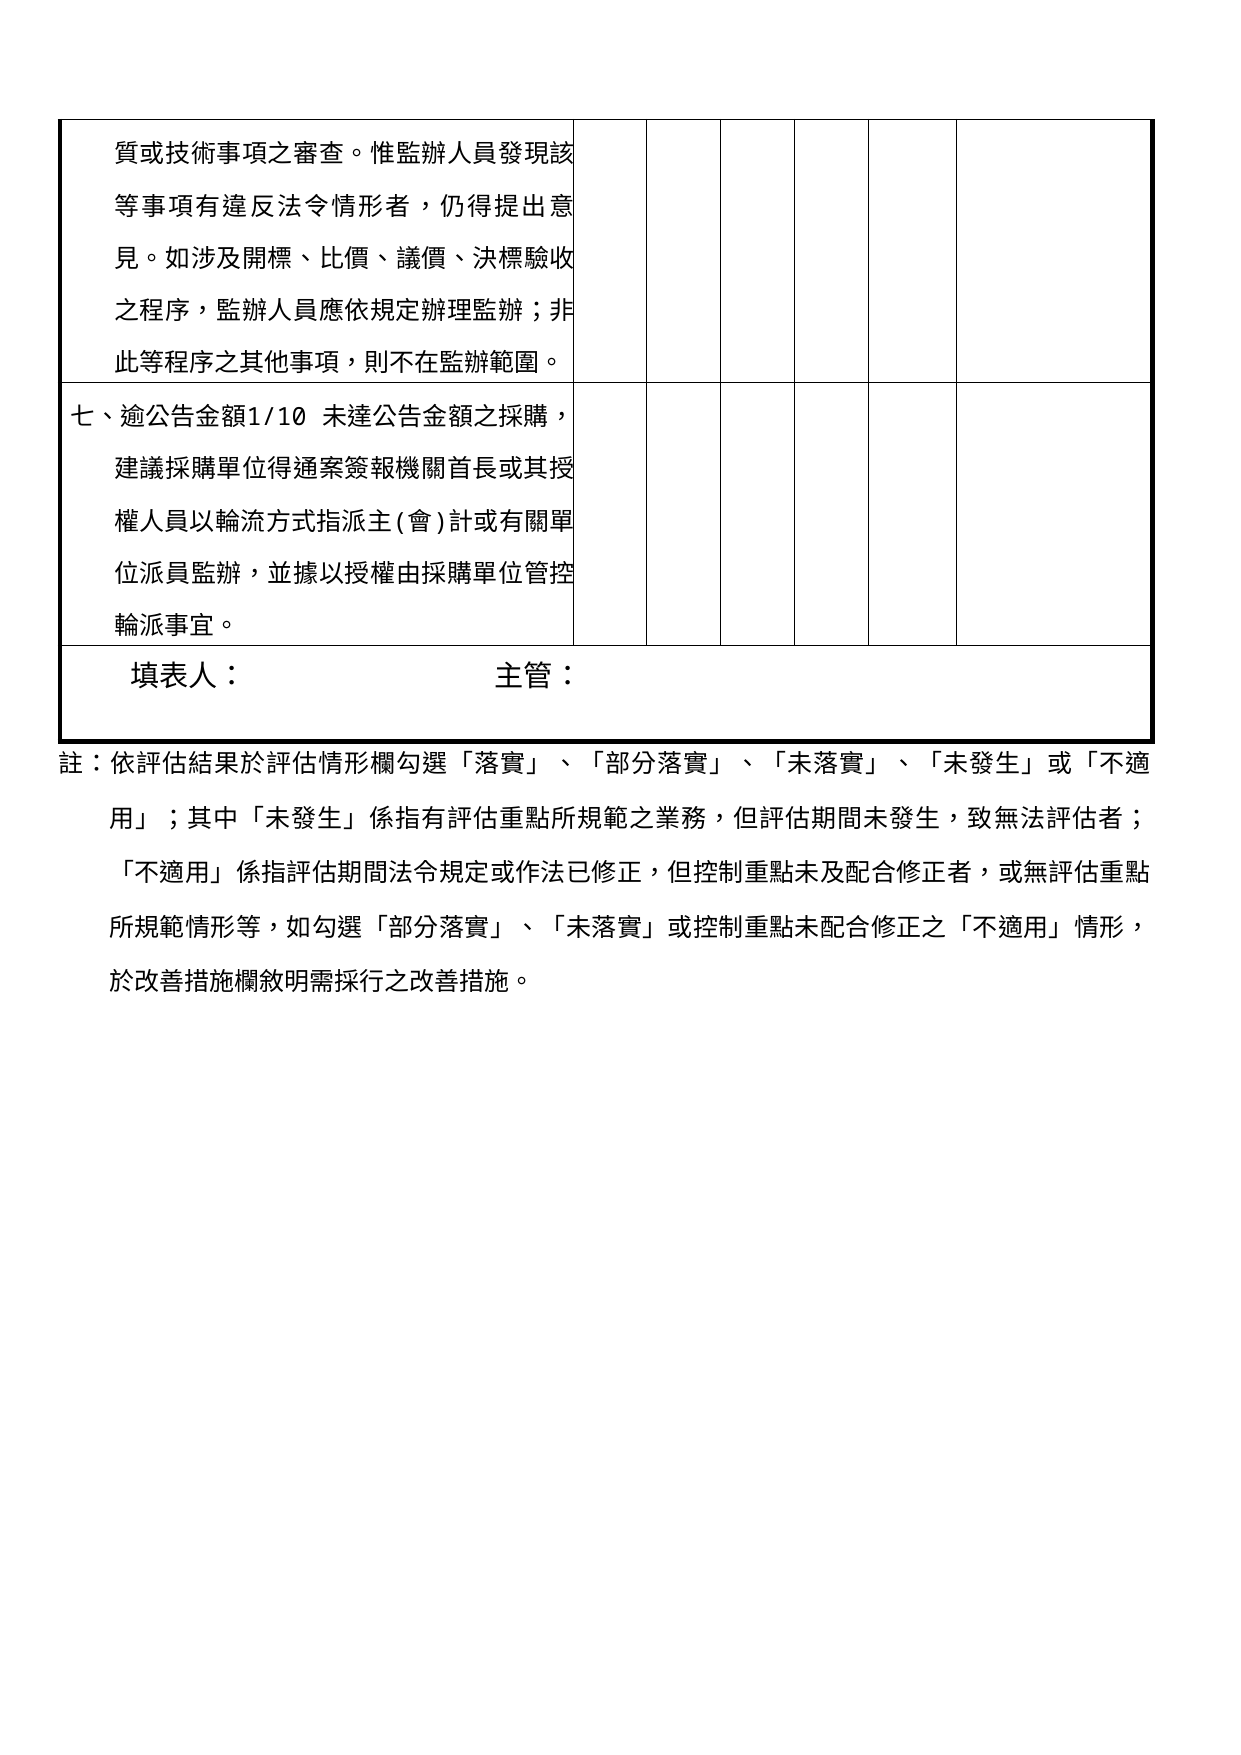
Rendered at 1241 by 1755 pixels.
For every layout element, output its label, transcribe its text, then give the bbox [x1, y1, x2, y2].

table_cell [957, 120, 1150, 382]
table_cell [647, 383, 720, 644]
table_cell [574, 383, 646, 644]
table_cell [574, 120, 646, 382]
table_cell [721, 120, 794, 382]
table_cell [795, 120, 868, 382]
table_cell 填表人： 主管： [62, 646, 1150, 739]
table_cell 七、逾公告金額1/10 未達公告金額之採購，建議採購單位得通案簽報機關首長或其授權人員以輪流方式指派主(會)計或有關單位派員監辦，並據以授權由採購單位管控輪派事宜。 [62, 383, 573, 644]
table_cell [869, 120, 956, 382]
text 註：依評估結果於評估情形欄勾選「落實」、「部分落實」、「未落實」、「未發生」或「不適用」；其中「未發生」係指有評估重點所規範之業務，但評估期間未發生，致無法評估者；「不適用」係指評估期間法令規定或作法已修正，但控制重點未及配合修正者，或無評估重點所規範情形等，如勾選「部分落實」、「未落實」或控制重點未配合修正之「不適用」情形，於改善措施欄敘明需採行之改善措施。 [58, 744, 1151, 998]
table_cell [957, 383, 1150, 644]
table_cell [795, 383, 868, 644]
table_cell [869, 383, 956, 644]
table_cell [647, 120, 720, 382]
table_cell 質或技術事項之審查。惟監辦人員發現該等事項有違反法令情形者，仍得提出意見。如涉及開標、比價、議價、決標驗收之程序，監辦人員應依規定辦理監辦；非此等程序之其他事項，則不在監辦範圍。 [62, 120, 573, 382]
table_cell [721, 383, 794, 644]
